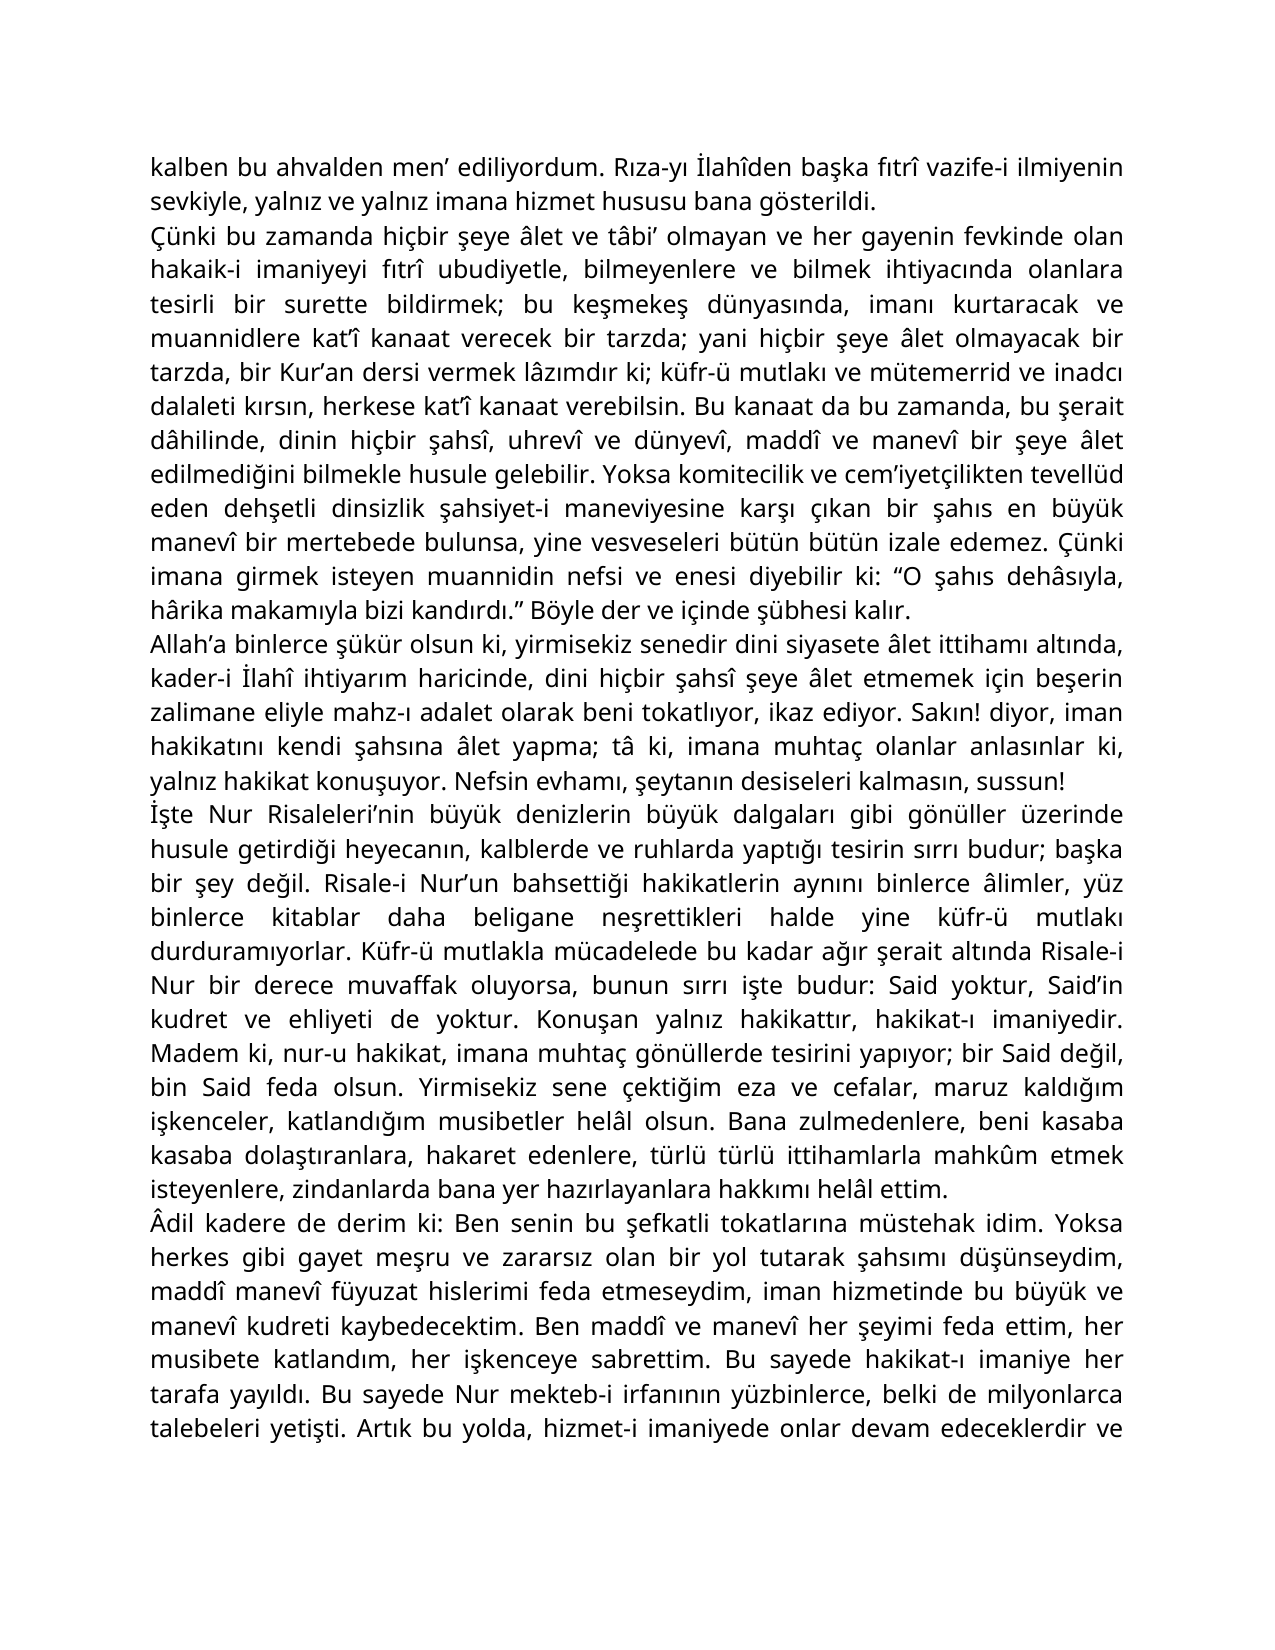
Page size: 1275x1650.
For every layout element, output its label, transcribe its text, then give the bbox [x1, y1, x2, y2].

text Allah’a binlerce şükür olsun ki, yirmisekiz senedir dini siyasete âlet ittihamı altında, kader-i İlahî ihtiyarım haricinde, dini hiçbir şahsî şeye âlet etmemek için beşerin zalimane eliyle mahz-ı adalet olarak beni tokatlıyor, ikaz ediyor. Sakın! diyor, iman hakikatını kendi şahsına âlet yapma; tâ ki, imana muhtaç olanlar anlasınlar ki, yalnız hakikat konuşuyor. Nefsin evhamı, şeytanın desiseleri kalmasın, sussun! [150, 627, 1125, 797]
text İşte Nur Risaleleri’nin büyük denizlerin büyük dalgaları gibi gönüller üzerinde husule getirdiği heyecanın, kalblerde ve ruhlarda yaptığı tesirin sırrı budur; başka bir şey değil. Risale-i Nur’un bahsettiği hakikatlerin aynını binlerce âlimler, yüz binlerce kitablar daha beligane neşrettikleri halde yine küfr-ü mutlakı durduramıyorlar. Küfr-ü mutlakla mücadelede bu kadar ağır şerait altında Risale-i Nur bir derece muvaffak oluyorsa, bunun sırrı işte budur: Said yoktur, Said’in kudret ve ehliyeti de yoktur. Konuşan yalnız hakikattır, hakikat-ı imaniyedir. Madem ki, nur-u hakikat, imana muhtaç gönüllerde tesirini yapıyor; bir Said değil, bin Said feda olsun. Yirmisekiz sene çektiğim eza ve cefalar, maruz kaldığım işkenceler, katlandığım musibetler helâl olsun. Bana zulmedenlere, beni kasaba kasaba dolaştıranlara, hakaret edenlere, türlü türlü ittihamlarla mahkûm etmek isteyenlere, zindanlarda bana yer hazırlayanlara hakkımı helâl ettim. [150, 797, 1125, 1206]
text Âdil kadere de derim ki: Ben senin bu şefkatli tokatlarına müstehak idim. Yoksa herkes gibi gayet meşru ve zararsız olan bir yol tutarak şahsımı düşünseydim, maddî manevî füyuzat hislerimi feda etmeseydim, iman hizmetinde bu büyük ve manevî kudreti kaybedecektim. Ben maddî ve manevî her şeyimi feda ettim, her musibete katlandım, her işkenceye sabrettim. Bu sayede hakikat-ı imaniye her tarafa yayıldı. Bu sayede Nur mekteb-i irfanının yüzbinlerce, belki de milyonlarca talebeleri yetişti. Artık bu yolda, hizmet-i imaniyede onlar devam edeceklerdir ve [150, 1206, 1125, 1444]
text Çünki bu zamanda hiçbir şeye âlet ve tâbi’ olmayan ve her gayenin fevkinde olan hakaik-i imaniyeyi fıtrî ubudiyetle, bilmeyenlere ve bilmek ihtiyacında olanlara tesirli bir surette bildirmek; bu keşmekeş dünyasında, imanı kurtaracak ve muannidlere kat’î kanaat verecek bir tarzda; yani hiçbir şeye âlet olmayacak bir tarzda, bir Kur’an dersi vermek lâzımdır ki; küfr-ü mutlakı ve mütemerrid ve inadcı dalaleti kırsın, herkese kat’î kanaat verebilsin. Bu kanaat da bu zamanda, bu şerait dâhilinde, dinin hiçbir şahsî, uhrevî ve dünyevî, maddî ve manevî bir şeye âlet edilmediğini bilmekle husule gelebilir. Yoksa komitecilik ve cem’iyetçilikten tevellüd eden dehşetli dinsizlik şahsiyet-i maneviyesine karşı çıkan bir şahıs en büyük manevî bir mertebede bulunsa, yine vesveseleri bütün bütün izale edemez. Çünki imana girmek isteyen muannidin nefsi ve enesi diyebilir ki: “O şahıs dehâsıyla, hârika makamıyla bizi kandırdı.” Böyle der ve içinde şübhesi kalır. [150, 218, 1125, 627]
text kalben bu ahvalden men’ ediliyordum. Rıza-yı İlahîden başka fıtrî vazife-i ilmiyenin sevkiyle, yalnız ve yalnız imana hizmet hususu bana gösterildi. [150, 150, 1125, 218]
